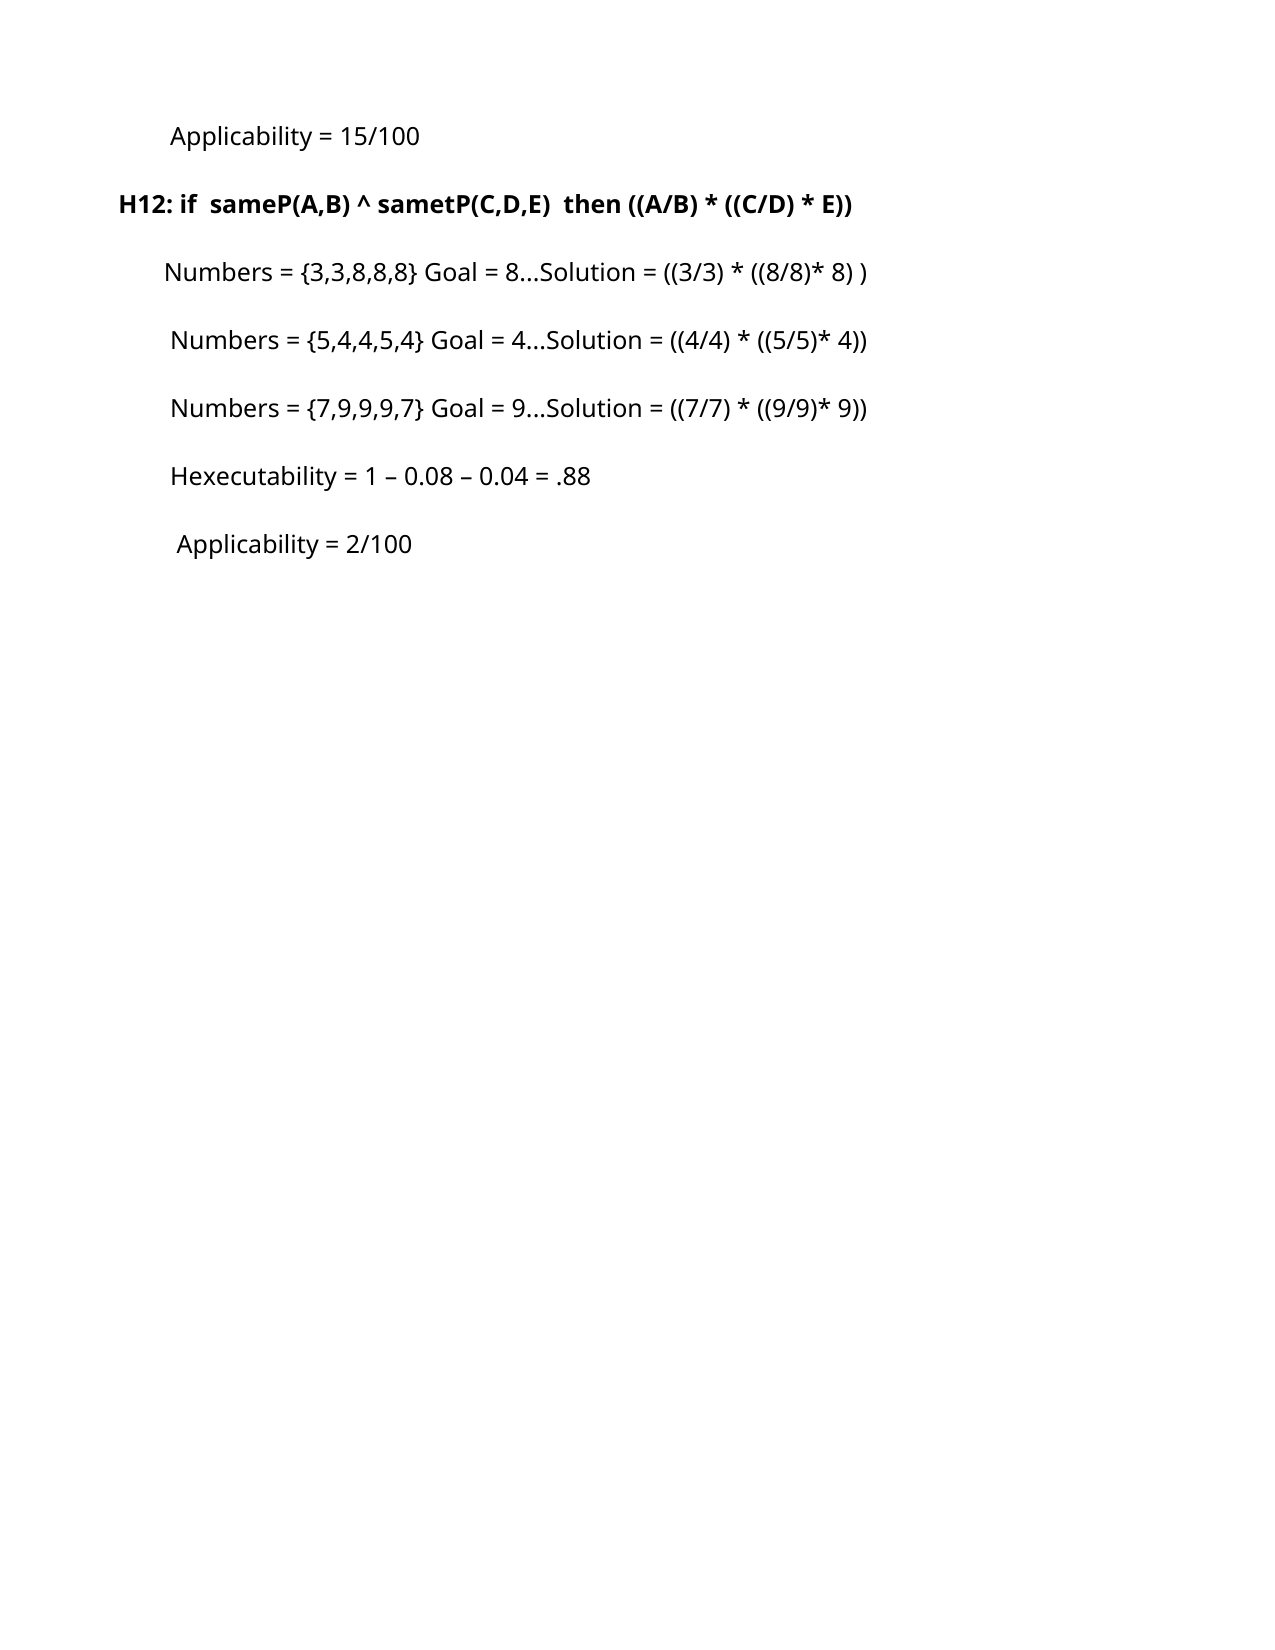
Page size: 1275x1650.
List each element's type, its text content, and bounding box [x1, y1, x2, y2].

text Numbers = {5,4,4,5,4} Goal = 4...Solution = ((4/4) * ((5/5)* 4)) [118, 322, 1157, 357]
text Applicability = 2/100 [118, 527, 1157, 561]
text Numbers = {7,9,9,9,7} Goal = 9...Solution = ((7/7) * ((9/9)* 9)) [118, 391, 1157, 425]
text H12: if sameP(A,B) ^ sametP(C,D,E) then ((A/B) * ((C/D) * E)) [118, 186, 1157, 220]
text Hexecutability = 1 – 0.08 – 0.04 = .88 [118, 459, 1157, 493]
text Numbers = {3,3,8,8,8} Goal = 8...Solution = ((3/3) * ((8/8)* 8) ) [118, 254, 1157, 288]
text Applicability = 15/100 [118, 118, 1157, 152]
